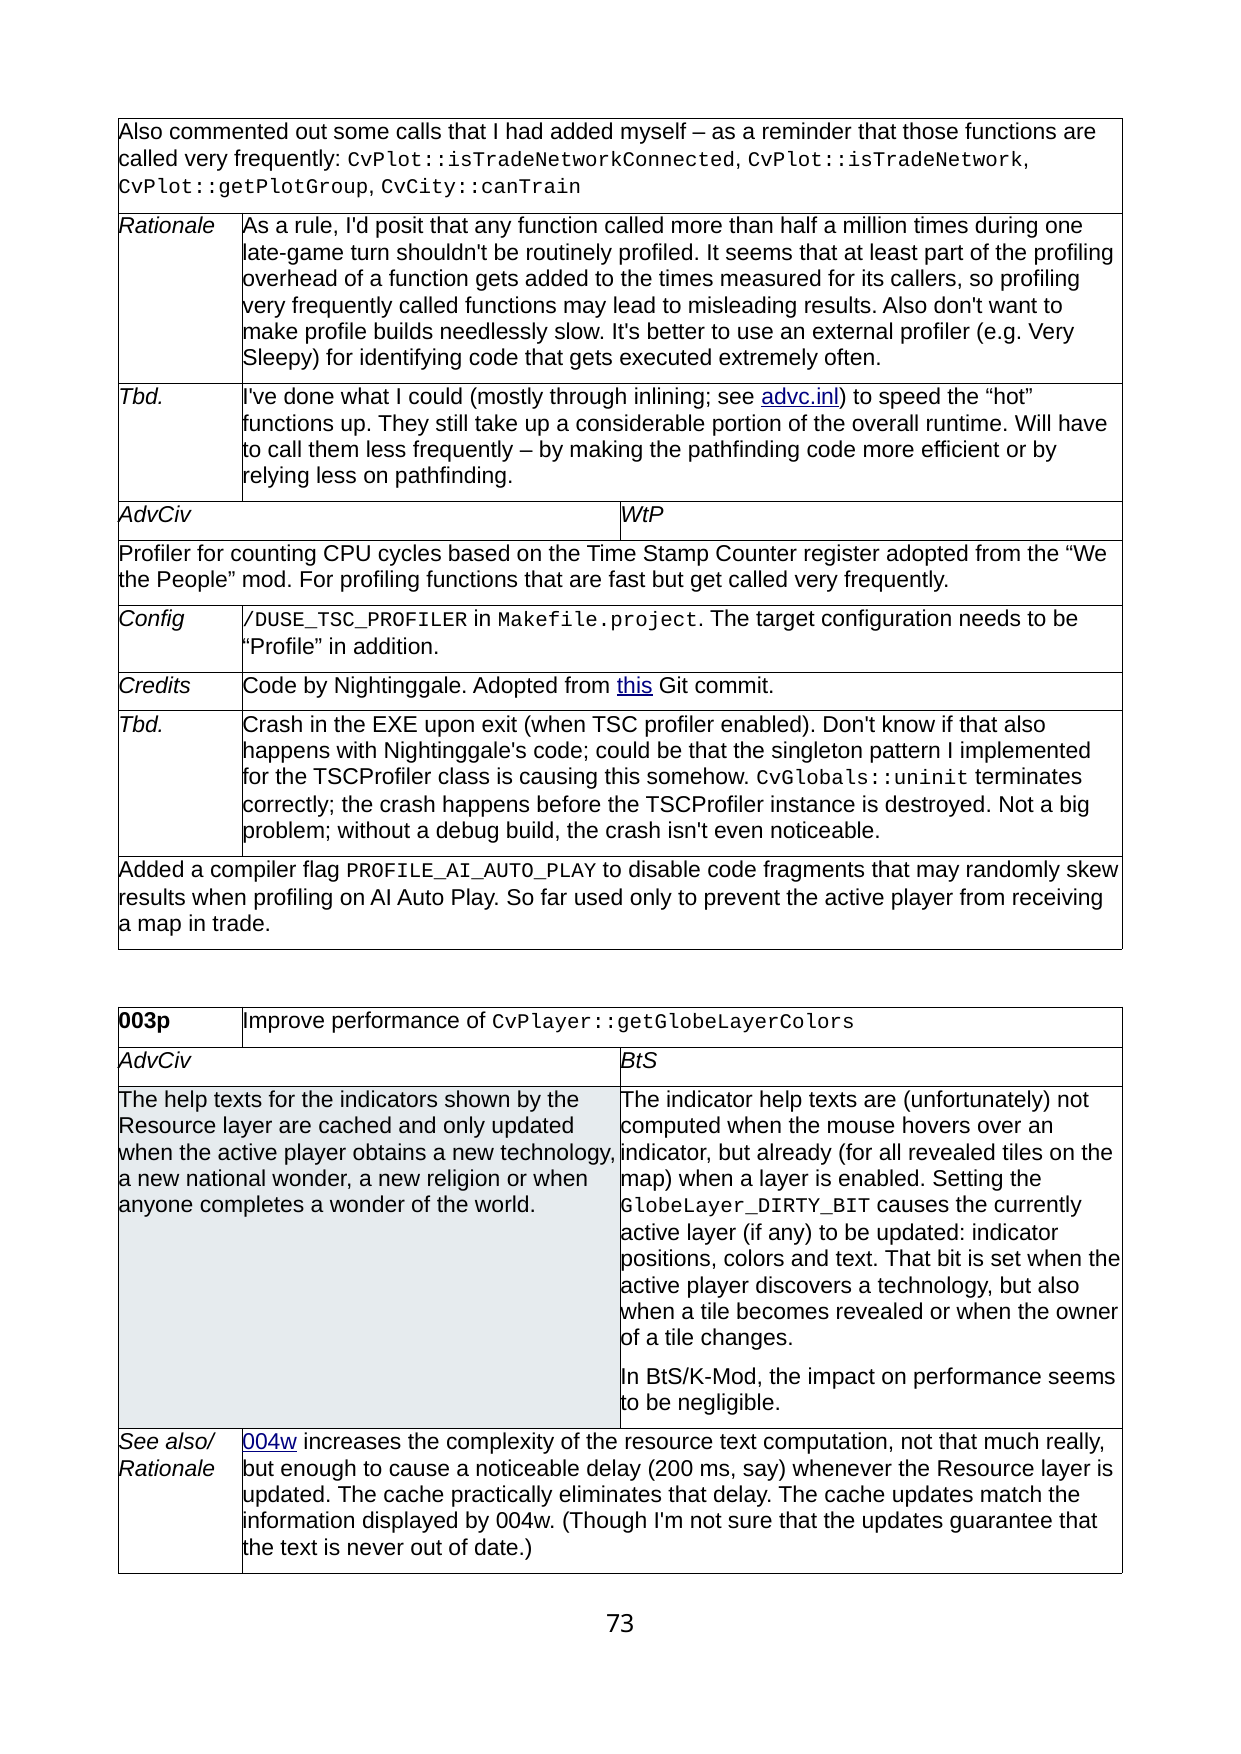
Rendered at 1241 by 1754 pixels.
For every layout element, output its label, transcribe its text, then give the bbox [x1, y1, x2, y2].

table_cell Rationale [119, 214, 242, 383]
table_header Improve performance of CvPlayer::getGlobeLayerColors [243, 1008, 1122, 1047]
table_cell Profiler for counting CPU cycles based on the Time Stamp Counter register adopted from the “We the People” mod. For profiling functions that are fast but get called very frequently. [119, 541, 1122, 605]
table_cell Added a compiler flag PROFILE_AI_AUTO_PLAY to disable code fragments that may randomly skew results when profiling on AI Auto Play. So far used only to prevent the active player from receiving a map in trade. [119, 857, 1122, 949]
table_cell Config [119, 606, 242, 672]
table_cell Crash in the EXE upon exit (when TSC profiler enabled). Don't know if that also happens with Nightinggale's code; could be that the singleton pattern I implemented for the TSCProfiler class is causing this somehow. CvGlobals::uninit terminates correctly; the crash happens before the TSCProfiler instance is destroyed. Not a big problem; without a debug build, the crash isn't even noticeable. [243, 711, 1122, 856]
table_cell See also/ Rationale [119, 1429, 242, 1572]
table_cell Credits [119, 673, 242, 710]
table_cell Also commented out some calls that I had added myself – as a reminder that those functions are called very frequently: CvPlot::isTradeNetworkConnected, CvPlot::isTradeNetwork, CvPlot::getPlotGroup, CvCity::canTrain [119, 119, 1122, 212]
table_header 003p [119, 1008, 242, 1047]
table_cell I've done what I could (mostly through inlining; see advc.inl) to speed the “hot” functions up. They still take up a considerable portion of the overall runtime. Will have to call them less frequently – by making the pathfinding code more efficient or by relying less on pathfinding. [243, 384, 1122, 501]
table_cell AdvCiv [119, 1048, 620, 1086]
table_cell WtP [621, 502, 1122, 540]
table_cell BtS [621, 1048, 1122, 1086]
table_cell 004w increases the complexity of the resource text computation, not that much really, but enough to cause a noticeable delay (200 ms, say) whenever the Resource layer is updated. The cache practically eliminates that delay. The cache updates match the information displayed by 004w. (Though I'm not sure that the updates guarantee that the text is never out of date.) [243, 1429, 1122, 1572]
table_cell The indicator help texts are (unfortunately) not computed when the mouse hovers over an indicator, but already (for all revealed tiles on the map) when a layer is enabled. Setting the GlobeLayer_DIRTY_BIT causes the currently active layer (if any) to be updated: indicator positions, colors and text. That bit is set when the active player discovers a technology, but also when a tile becomes revealed or when the owner of a tile changes. In BtS/K-Mod, the impact on performance seems to be negligible. [621, 1087, 1122, 1428]
table_cell Tbd. [119, 711, 242, 856]
table_cell AdvCiv [119, 502, 620, 540]
table_cell The help texts for the indicators shown by the Resource layer are cached and only updated when the active player obtains a new technology, a new national wonder, a new religion or when anyone completes a wonder of the world. [119, 1087, 620, 1428]
table_cell Tbd. [119, 384, 242, 501]
table_cell As a rule, I'd posit that any function called more than half a million times during one late-game turn shouldn't be routinely profiled. It seems that at least part of the profiling overhead of a function gets added to the times measured for its callers, so profiling very frequently called functions may lead to misleading results. Also don't want to make profile builds needlessly slow. It's better to use an external profiler (e.g. Very Sleepy) for identifying code that gets executed extremely often. [243, 214, 1122, 383]
table_cell Code by Nightinggale. Adopted from this Git commit. [243, 673, 1122, 710]
table_cell /DUSE_TSC_PROFILER in Makefile.project. The target configuration needs to be “Profile” in addition. [243, 606, 1122, 672]
